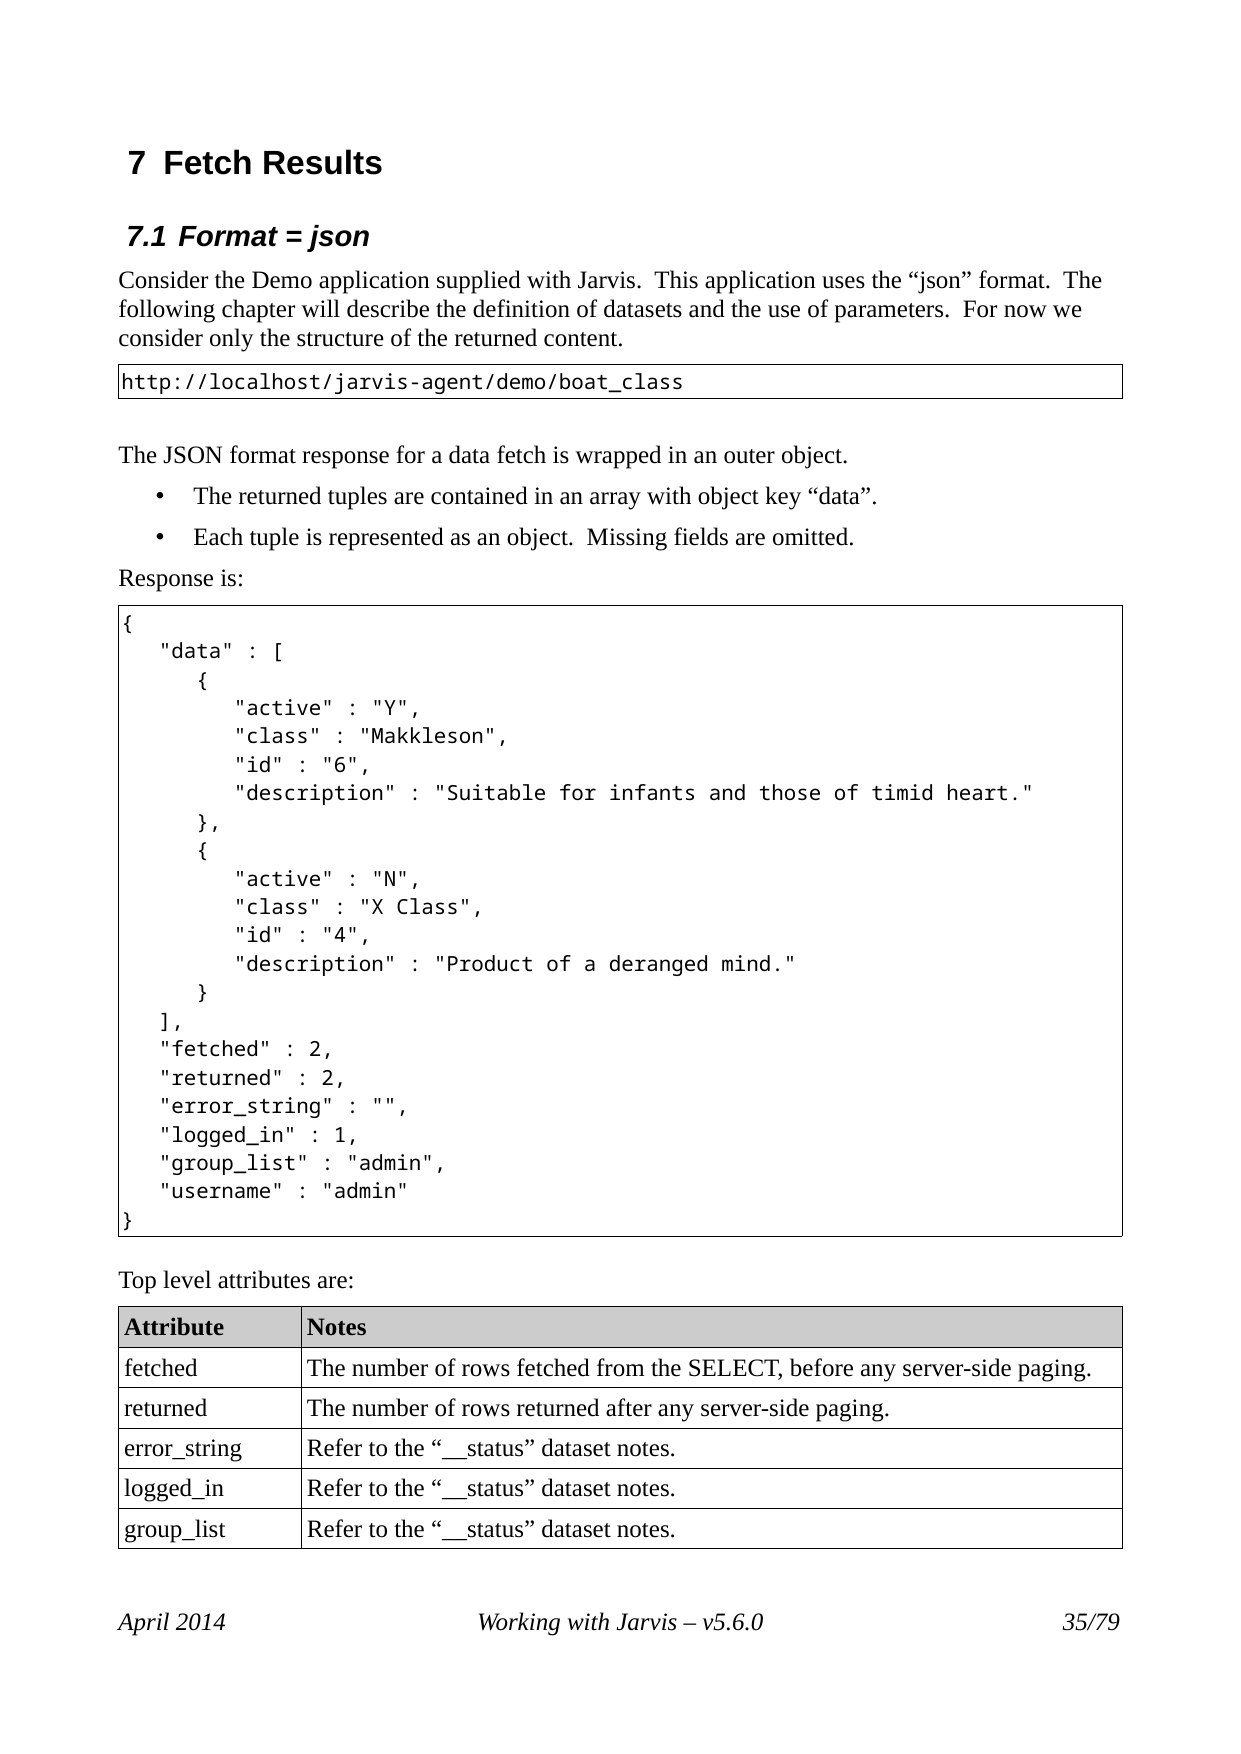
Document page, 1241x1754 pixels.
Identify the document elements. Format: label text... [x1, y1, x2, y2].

table_cell returned [119, 1388, 301, 1427]
table_cell group_list [119, 1509, 301, 1548]
text "fetched" : 2, [119, 1031, 1122, 1060]
list The returned tuples are contained in an array with object key “data”. [156, 481, 1122, 510]
text "logged_in" : 1, [119, 1117, 1122, 1145]
text Top level attributes are: [118, 1265, 1122, 1294]
subtitle Fetch Results [118, 143, 1122, 182]
table_cell logged_in [119, 1469, 301, 1508]
table_header Notes [302, 1307, 1122, 1347]
text "id" : "4", [119, 918, 1122, 946]
list Each tuple is represented as an object. Missing fields are omitted. [156, 522, 1122, 551]
text Response is: [118, 563, 1122, 592]
table_cell error_string [119, 1429, 301, 1468]
table_header Attribute [119, 1307, 301, 1347]
text http://localhost/jarvis-agent/demo/boat_class [119, 365, 1122, 398]
text "data" : [ [119, 633, 1122, 662]
text "group_list" : "admin", [119, 1145, 1122, 1173]
text "class" : "Makkleson", [119, 718, 1122, 747]
text The JSON format response for a data fetch is wrapped in an outer object. [118, 440, 1122, 468]
table_cell The number of rows returned after any server-side paging. [302, 1388, 1122, 1427]
text { [119, 832, 1122, 861]
text "description" : "Suitable for infants and those of timid heart." [119, 775, 1122, 804]
text { [119, 606, 1122, 633]
table_cell The number of rows fetched from the SELECT, before any server-side paging. [302, 1348, 1122, 1387]
text "id" : "6", [119, 747, 1122, 775]
table_cell Refer to the “__status” dataset notes. [302, 1429, 1122, 1468]
text "class" : "X Class", [119, 889, 1122, 918]
text "username" : "admin" [119, 1173, 1122, 1202]
text ], [119, 1003, 1122, 1031]
text "description" : "Product of a deranged mind." [119, 946, 1122, 974]
table_cell fetched [119, 1348, 301, 1387]
text "error_string" : "", [119, 1088, 1122, 1117]
subtitle Format = json [118, 219, 1122, 253]
table_cell Refer to the “__status” dataset notes. [302, 1509, 1122, 1548]
text "active" : "N", [119, 861, 1122, 889]
text Consider the Demo application supplied with Jarvis. This application uses the “json” format. The following chapter will describe the definition of datasets and the use of parameters. For now we consider only the structure of the returned content. [118, 265, 1122, 352]
text "returned" : 2, [119, 1060, 1122, 1088]
table_cell Refer to the “__status” dataset notes. [302, 1469, 1122, 1508]
text "active" : "Y", [119, 690, 1122, 718]
text { [119, 662, 1122, 690]
text }, [119, 804, 1122, 832]
text } [119, 974, 1122, 1003]
text } [119, 1202, 1122, 1236]
